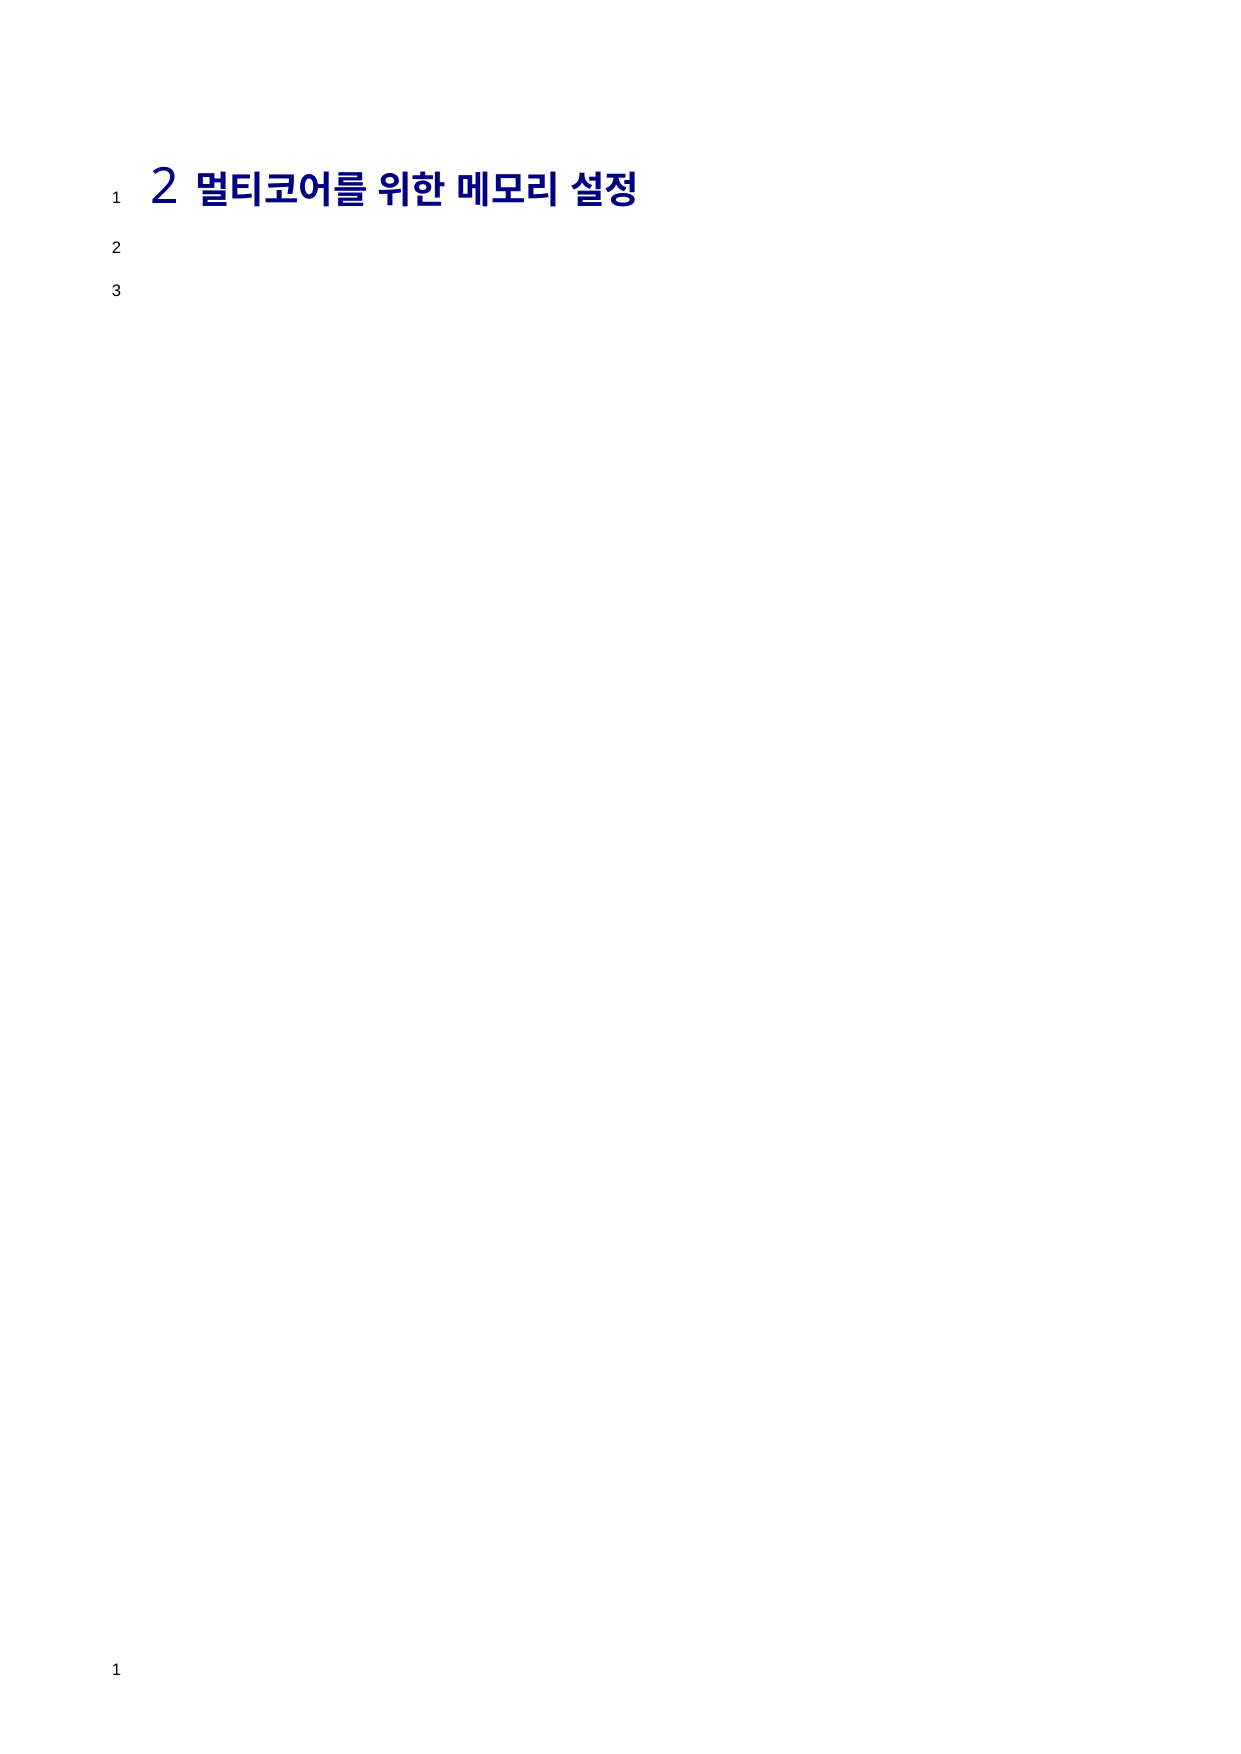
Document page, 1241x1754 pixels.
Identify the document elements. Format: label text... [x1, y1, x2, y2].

subtitle 멀티코어를 위한 메모리 설정 [150, 150, 1090, 218]
